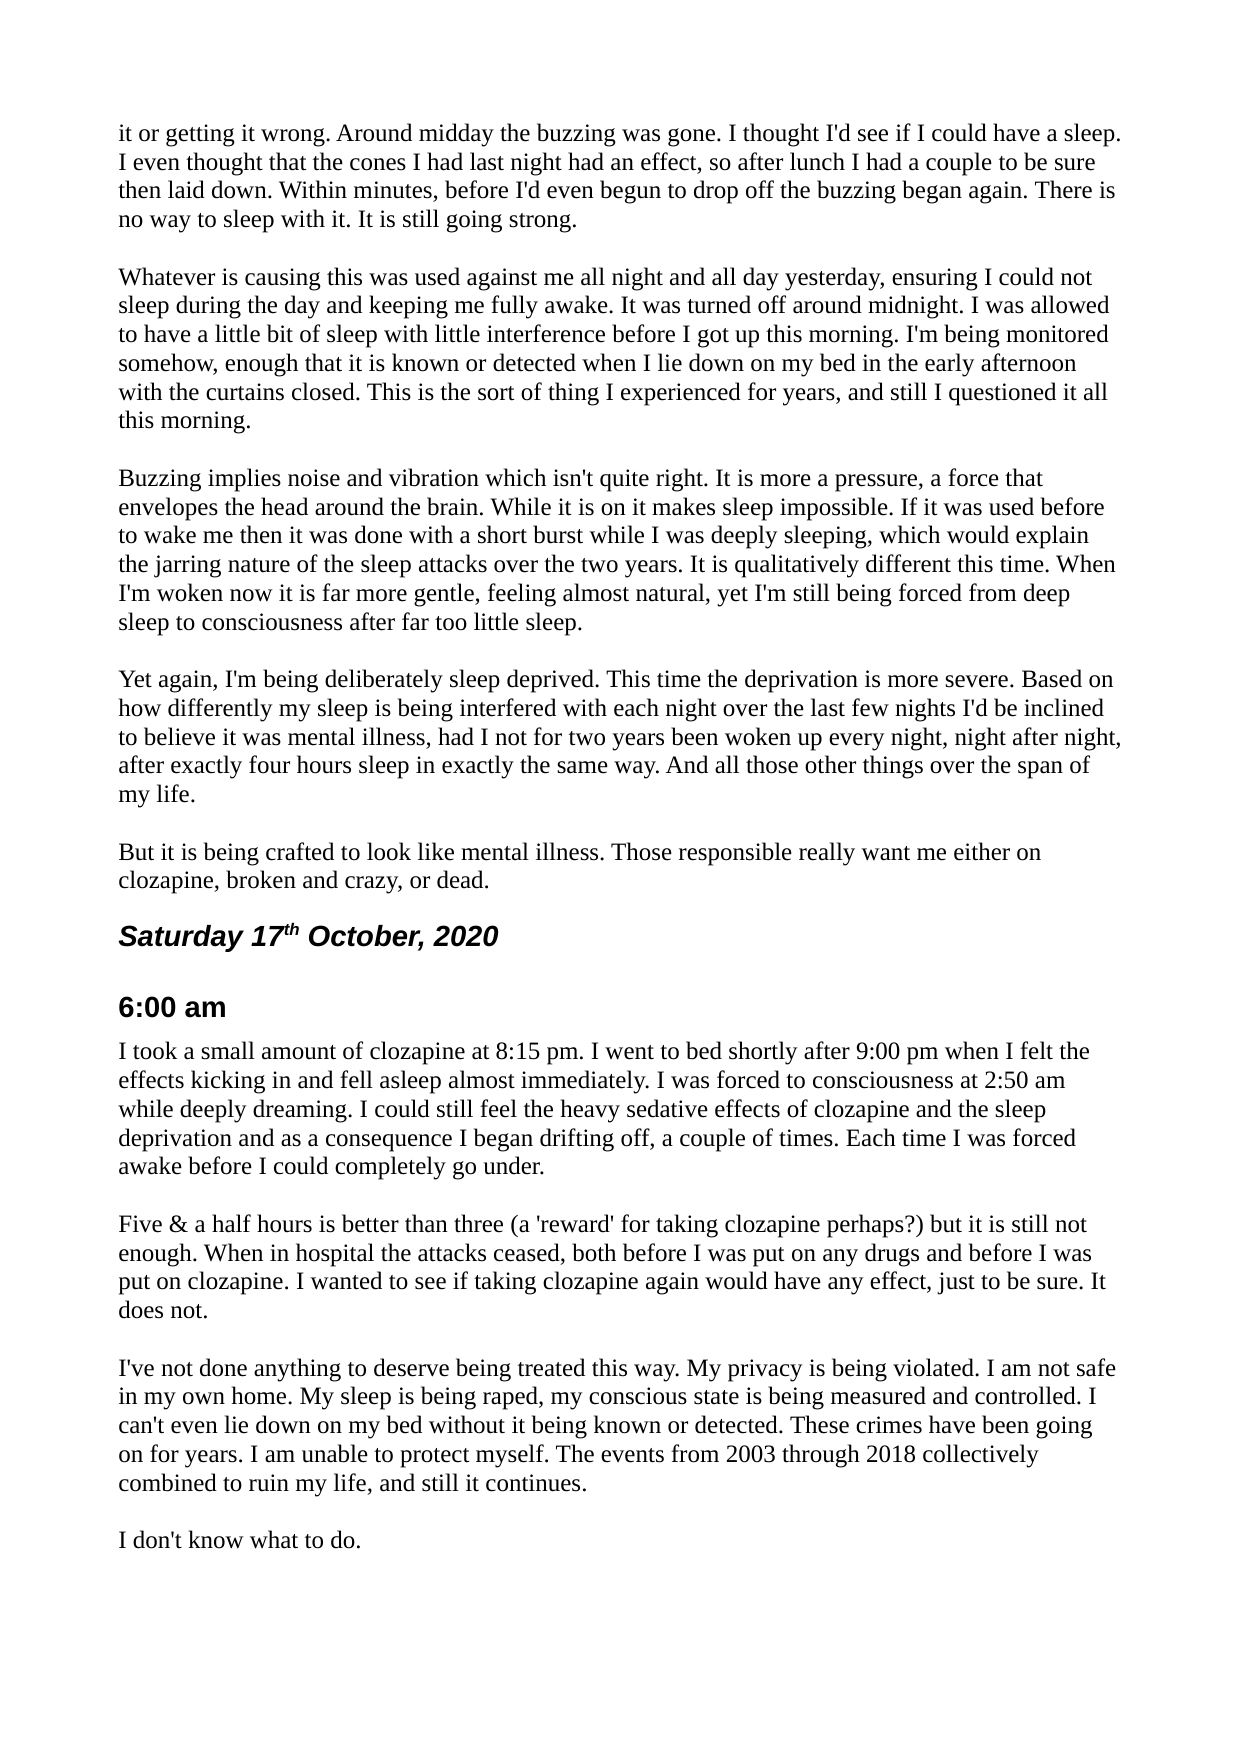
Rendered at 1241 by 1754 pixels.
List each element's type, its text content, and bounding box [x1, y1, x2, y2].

subtitle Saturday 17th October, 2020 [118, 919, 1122, 953]
text Buzzing implies noise and vibration which isn't quite right. It is more a pressure, a force that envelopes the head around the brain. While it is on it makes sleep impossible. If it was used before to wake me then it was done with a short burst while I was deeply sleeping, which would explain the jarring nature of the sleep attacks over the two years. It is qualitatively different this time. When I'm woken now it is far more gentle, feeling almost natural, yet I'm still being forced from deep sleep to consciousness after far too little sleep. [118, 463, 1122, 636]
subtitle 6:00 am [118, 990, 1122, 1024]
text Five & a half hours is better than three (a 'reward' for taking clozapine perhaps?) but it is still not enough. When in hospital the attacks ceased, both before I was put on any drugs and before I was put on clozapine. I wanted to see if taking clozapine again would have any effect, just to be sure. It does not. [118, 1209, 1122, 1324]
text But it is being crafted to look like mental illness. Those responsible really want me either on clozapine, broken and crazy, or dead. [118, 837, 1122, 894]
text Whatever is causing this was used against me all night and all day yesterday, ensuring I could not sleep during the day and keeping me fully awake. It was turned off around midnight. I was allowed to have a little bit of sleep with little interference before I got up this morning. I'm being monitored somehow, enough that it is known or detected when I lie down on my bed in the early afternoon with the curtains closed. This is the sort of thing I experienced for years, and still I questioned it all this morning. [118, 262, 1122, 434]
text I don't know what to do. [118, 1525, 1122, 1554]
text I've not done anything to deserve being treated this way. My privacy is being violated. I am not safe in my own home. My sleep is being raped, my conscious state is being measured and controlled. I can't even lie down on my bed without it being known or detected. These crimes have been going on for years. I am unable to protect myself. The events from 2003 through 2018 collectively combined to ruin my life, and still it continues. [118, 1353, 1122, 1496]
text I took a small amount of clozapine at 8:15 pm. I went to bed shortly after 9:00 pm when I felt the effects kicking in and fell asleep almost immediately. I was forced to consciousness at 2:50 am while deeply dreaming. I could still feel the heavy sedative effects of clozapine and the sleep deprivation and as a consequence I began drifting off, a couple of times. Each time I was forced awake before I could completely go under. [118, 1036, 1122, 1180]
text Yet again, I'm being deliberately sleep deprived. This time the deprivation is more severe. Based on how differently my sleep is being interfered with each night over the last few nights I'd be inclined to believe it was mental illness, had I not for two years been woken up every night, night after night, after exactly four hours sleep in exactly the same way. And all those other things over the span of my life. [118, 664, 1122, 808]
text it or getting it wrong. Around midday the buzzing was gone. I thought I'd see if I could have a sleep. I even thought that the cones I had last night had an effect, so after lunch I had a couple to be sure then laid down. Within minutes, before I'd even begun to drop off the buzzing began again. There is no way to sleep with it. It is still going strong. [118, 118, 1122, 233]
